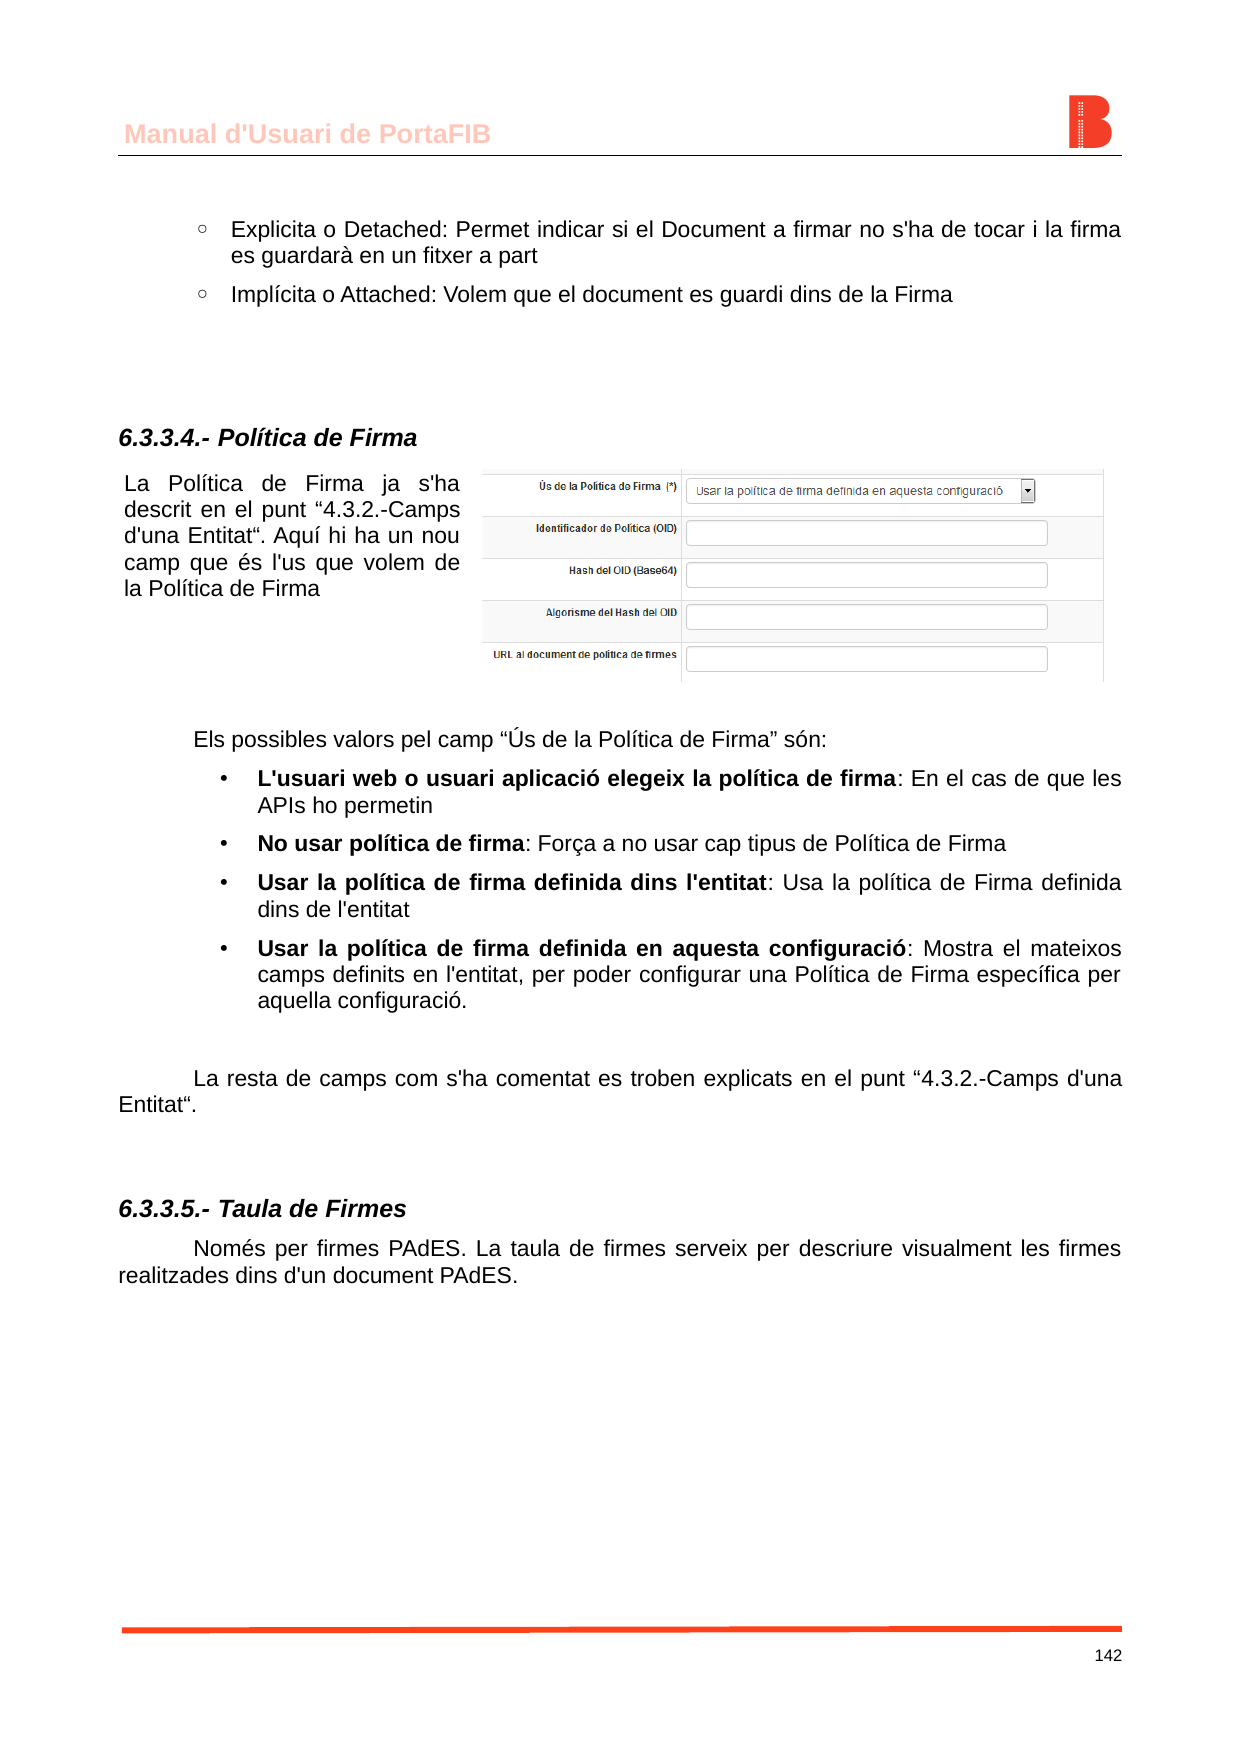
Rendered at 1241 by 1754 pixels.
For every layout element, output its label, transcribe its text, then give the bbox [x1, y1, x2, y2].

table_header La Política de Firma ja s'ha descrit en el punt “4.3.2Camps d'una Entitat“. Aquí hi ha un nou camp que és l'us que volem de la Política de Firma [118, 464, 466, 726]
list Implícita o Attached: Volem que el document es guardi dins de la Firma [193, 281, 1122, 307]
text Només per firmes PAdES. La taula de firmes serveix per descriure visualment les firmes realitzades dins d'un document PAdES. [118, 1235, 1122, 1288]
text Els possibles valors pel camp “Ús de la Política de Firma” són: [118, 726, 1122, 753]
picture [482, 469, 1106, 682]
table_header [466, 470, 1122, 726]
table_header [466, 464, 1122, 469]
text La resta de camps com s'ha comentat es troben explicats en el punt “4.3.2Camps d'una Entitat“. [118, 1065, 1122, 1118]
list Usar la política de firma definida en aquesta configuració: Mostra el mateixos camps definits en l'entitat, per poder configurar una Política de Firma específica per aquella configuració. [220, 934, 1122, 1013]
subtitle Política de Firma [118, 422, 1122, 451]
list No usar política de firma: Força a no usar cap tipus de Política de Firma [220, 830, 1122, 857]
list Explicita o Detached: Permet indicar si el Document a firmar no s'ha de tocar i la firma es guardarà en un fitxer a part [193, 216, 1122, 268]
list Usar la política de firma definida dins l'entitat: Usa la política de Firma definida dins de l'entitat [220, 869, 1122, 922]
picture [1063, 94, 1117, 150]
subtitle Taula de Firmes [118, 1194, 1122, 1223]
list L'usuari web o usuari aplicació elegeix la política de firma: En el cas de que les APIs ho permetin [220, 765, 1122, 818]
